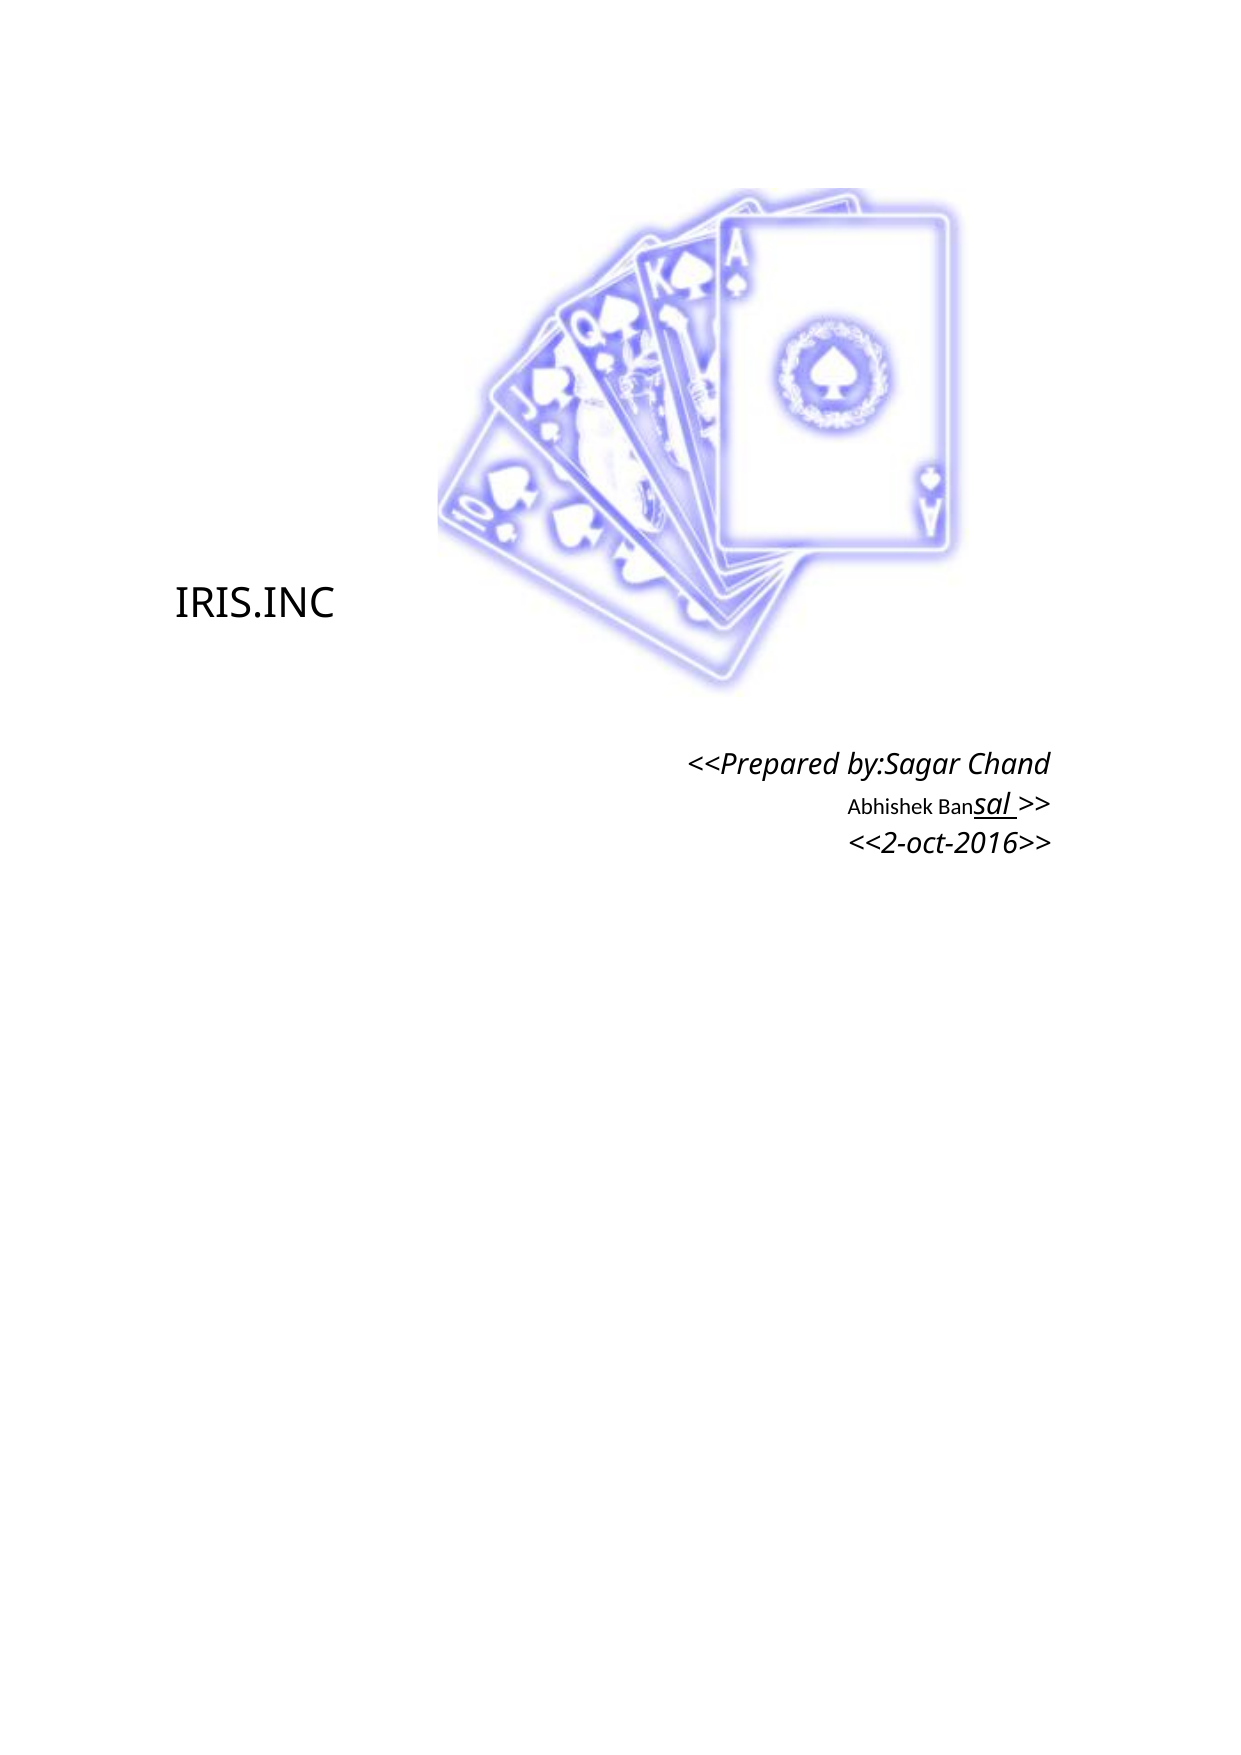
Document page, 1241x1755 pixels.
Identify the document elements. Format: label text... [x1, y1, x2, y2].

text <<Prepared by:Sagar Chand [175, 743, 1054, 783]
text Abhishek Bansal >> [175, 783, 1054, 823]
text IRIS.INC [175, 572, 437, 629]
text [969, 572, 1066, 629]
text <<2-oct-2016>> [175, 823, 1054, 862]
